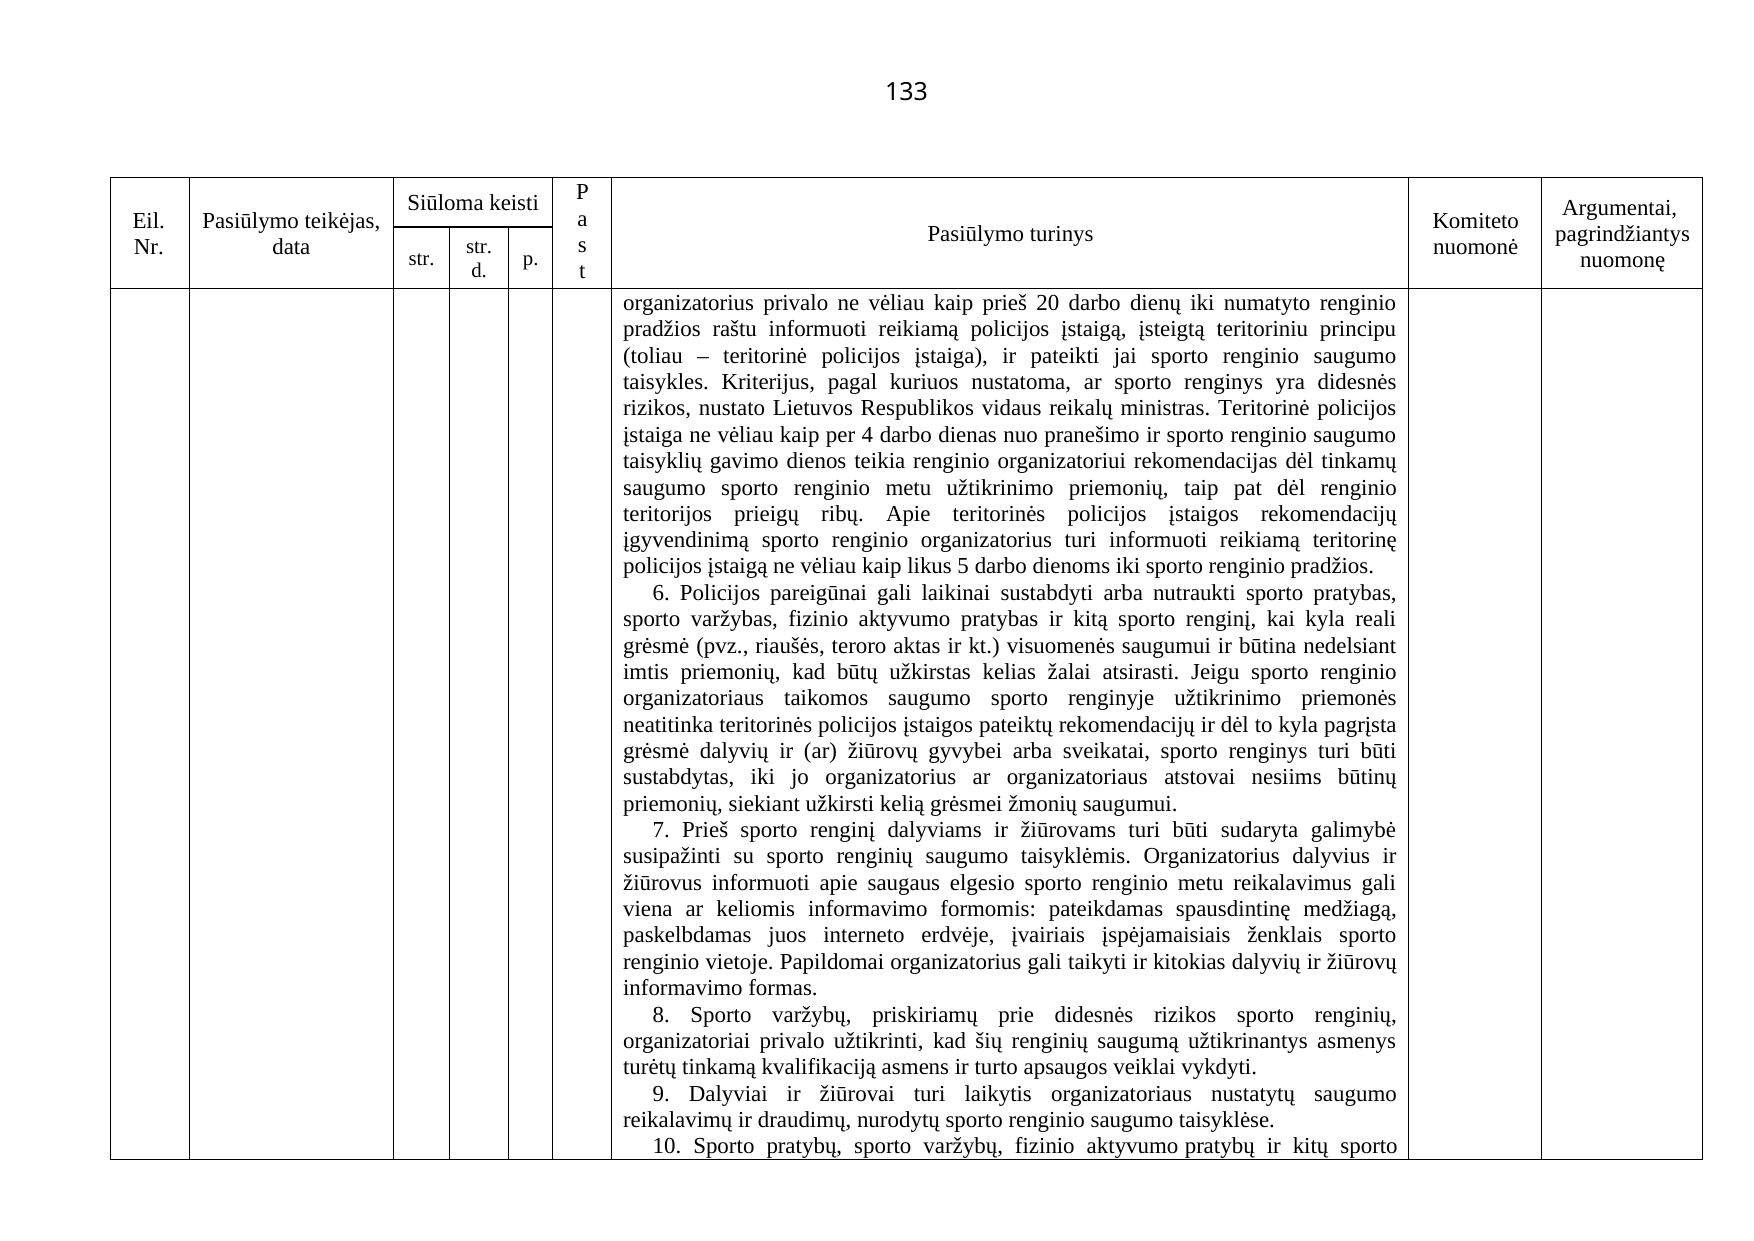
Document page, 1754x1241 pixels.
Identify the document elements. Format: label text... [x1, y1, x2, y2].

table_cell [1409, 289, 1541, 1159]
table_header Eil. Nr. [111, 178, 189, 288]
table_header Pasiūlymo turinys [612, 178, 1408, 288]
table_cell p. [509, 228, 552, 288]
table_cell str. [394, 228, 449, 288]
table_cell [553, 289, 611, 1159]
table_cell [190, 289, 393, 1159]
table_cell [1542, 289, 1702, 1159]
table_cell str. d. [450, 228, 508, 288]
table_header Pastabos [553, 178, 611, 288]
table_header Komiteto nuomonė [1409, 178, 1541, 288]
table_header Pasiūlymo teikėjas, data [190, 178, 393, 288]
table_cell organizatorius privalo ne vėliau kaip prieš 20 darbo dienų iki numatyto renginio pradžios raštu informuoti reikiamą policijos įstaigą, įsteigtą teritoriniu principu (toliau – teritorinė policijos įstaiga), ir pateikti jai sporto renginio saugumo taisykles. Kriterijus, pagal kuriuos nustatoma, ar sporto renginys yra didesnės rizikos, nustato Lietuvos Respublikos vidaus reikalų ministras. Teritorinė policijos įstaiga ne vėliau kaip per 4 darbo dienas nuo pranešimo ir sporto renginio saugumo taisyklių gavimo dienos teikia renginio organizatoriui rekomendacijas dėl tinkamų saugumo sporto renginio metu užtikrinimo priemonių, taip pat dėl renginio teritorijos prieigų ribų. Apie teritorinės policijos įstaigos rekomendacijų įgyvendinimą sporto renginio organizatorius turi informuoti reikiamą teritorinę policijos įstaigą ne vėliau kaip likus 5 darbo dienoms iki sporto renginio pradžios. 6. Policijos pareigūnai gali laikinai sustabdyti arba nutraukti sporto pratybas, sporto varžybas, fizinio aktyvumo pratybas ir kitą sporto renginį, kai kyla reali grėsmė (pvz., riaušės, teroro aktas ir kt.) visuomenės saugumui ir būtina nedelsiant imtis priemonių, kad būtų užkirstas kelias žalai atsirasti. Jeigu sporto renginio organizatoriaus taikomos saugumo sporto renginyje užtikrinimo priemonės neatitinka teritorinės policijos įstaigos pateiktų rekomendacijų ir dėl to kyla pagrįsta grėsmė dalyvių ir (ar) žiūrovų gyvybei arba sveikatai, sporto renginys turi būti sustabdytas, iki jo organizatorius ar organizatoriaus atstovai nesiims būtinų priemonių, siekiant užkirsti kelią grėsmei žmonių saugumui. 7. Prieš sporto renginį dalyviams ir žiūrovams turi būti sudaryta galimybė susipažinti su sporto renginių saugumo taisyklėmis. Organizatorius dalyvius ir žiūrovus informuoti apie saugaus elgesio sporto renginio metu reikalavimus gali viena ar keliomis informavimo formomis: pateikdamas spausdintinę medžiagą, paskelbdamas juos interneto erdvėje, įvairiais įspėjamaisiais ženklais sporto renginio vietoje. Papildomai organizatorius gali taikyti ir kitokias dalyvių ir žiūrovų informavimo formas. 8. Sporto varžybų, priskiriamų prie didesnės rizikos sporto renginių, organizatoriai privalo užtikrinti, kad šių renginių saugumą užtikrinantys asmenys turėtų tinkamą kvalifikaciją asmens ir turto apsaugos veiklai vykdyti. 9. Dalyviai ir žiūrovai turi laikytis organizatoriaus nustatytų saugumo reikalavimų ir draudimų, nurodytų sporto renginio saugumo taisyklėse. 10. Sporto pratybų, sporto varžybų, fizinio aktyvumo pratybų ir kitų sporto [612, 289, 1408, 1159]
table_cell [111, 289, 189, 1159]
table_header Argumentai, pagrindžiantys nuomonę [1542, 178, 1702, 288]
table_cell [450, 289, 508, 1159]
table_cell [509, 289, 552, 1159]
table_cell [394, 289, 449, 1159]
table_header Siūloma keisti [394, 178, 552, 226]
